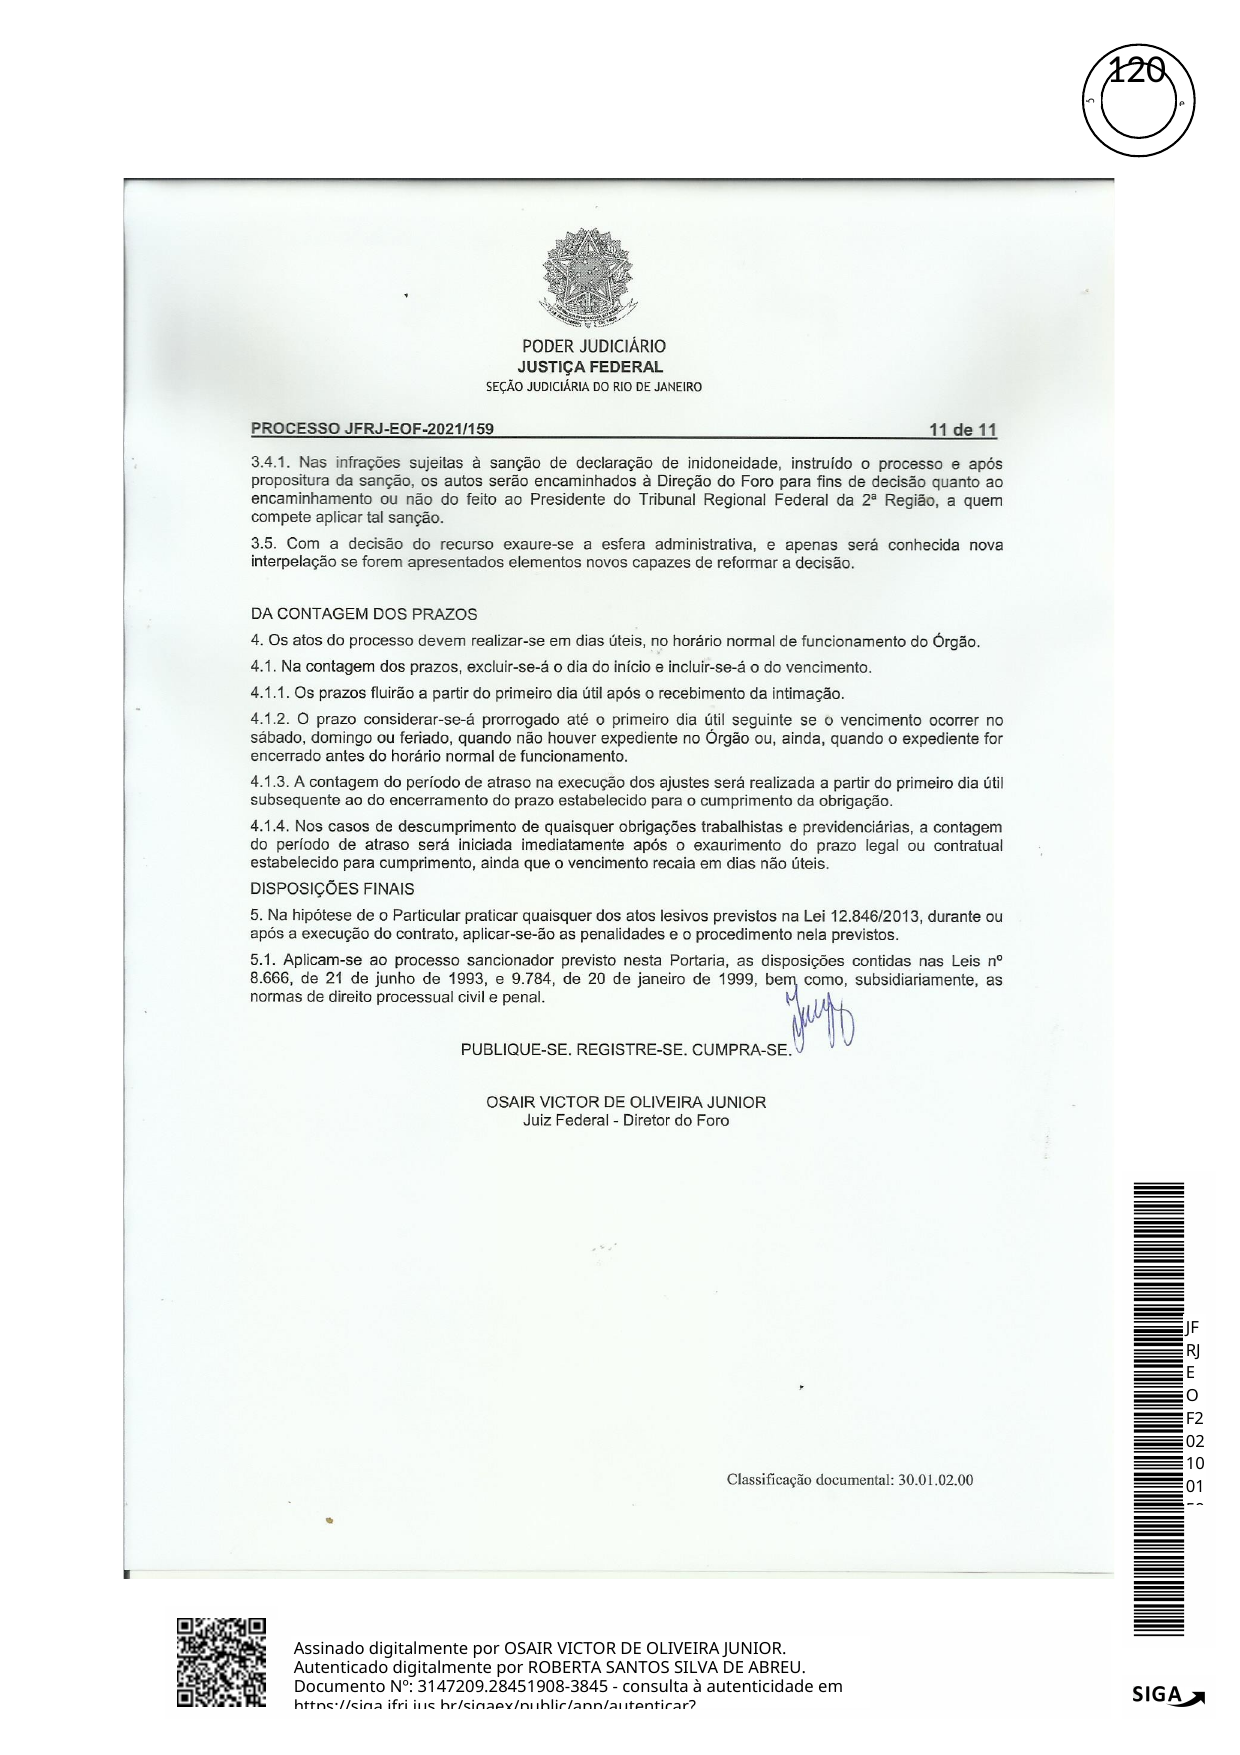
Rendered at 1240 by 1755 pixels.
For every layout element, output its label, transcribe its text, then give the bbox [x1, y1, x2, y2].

text JFRJEOF202100159V01 [1186, 1316, 1206, 1504]
text e [1179, 97, 1193, 105]
text ç [1085, 98, 1099, 106]
